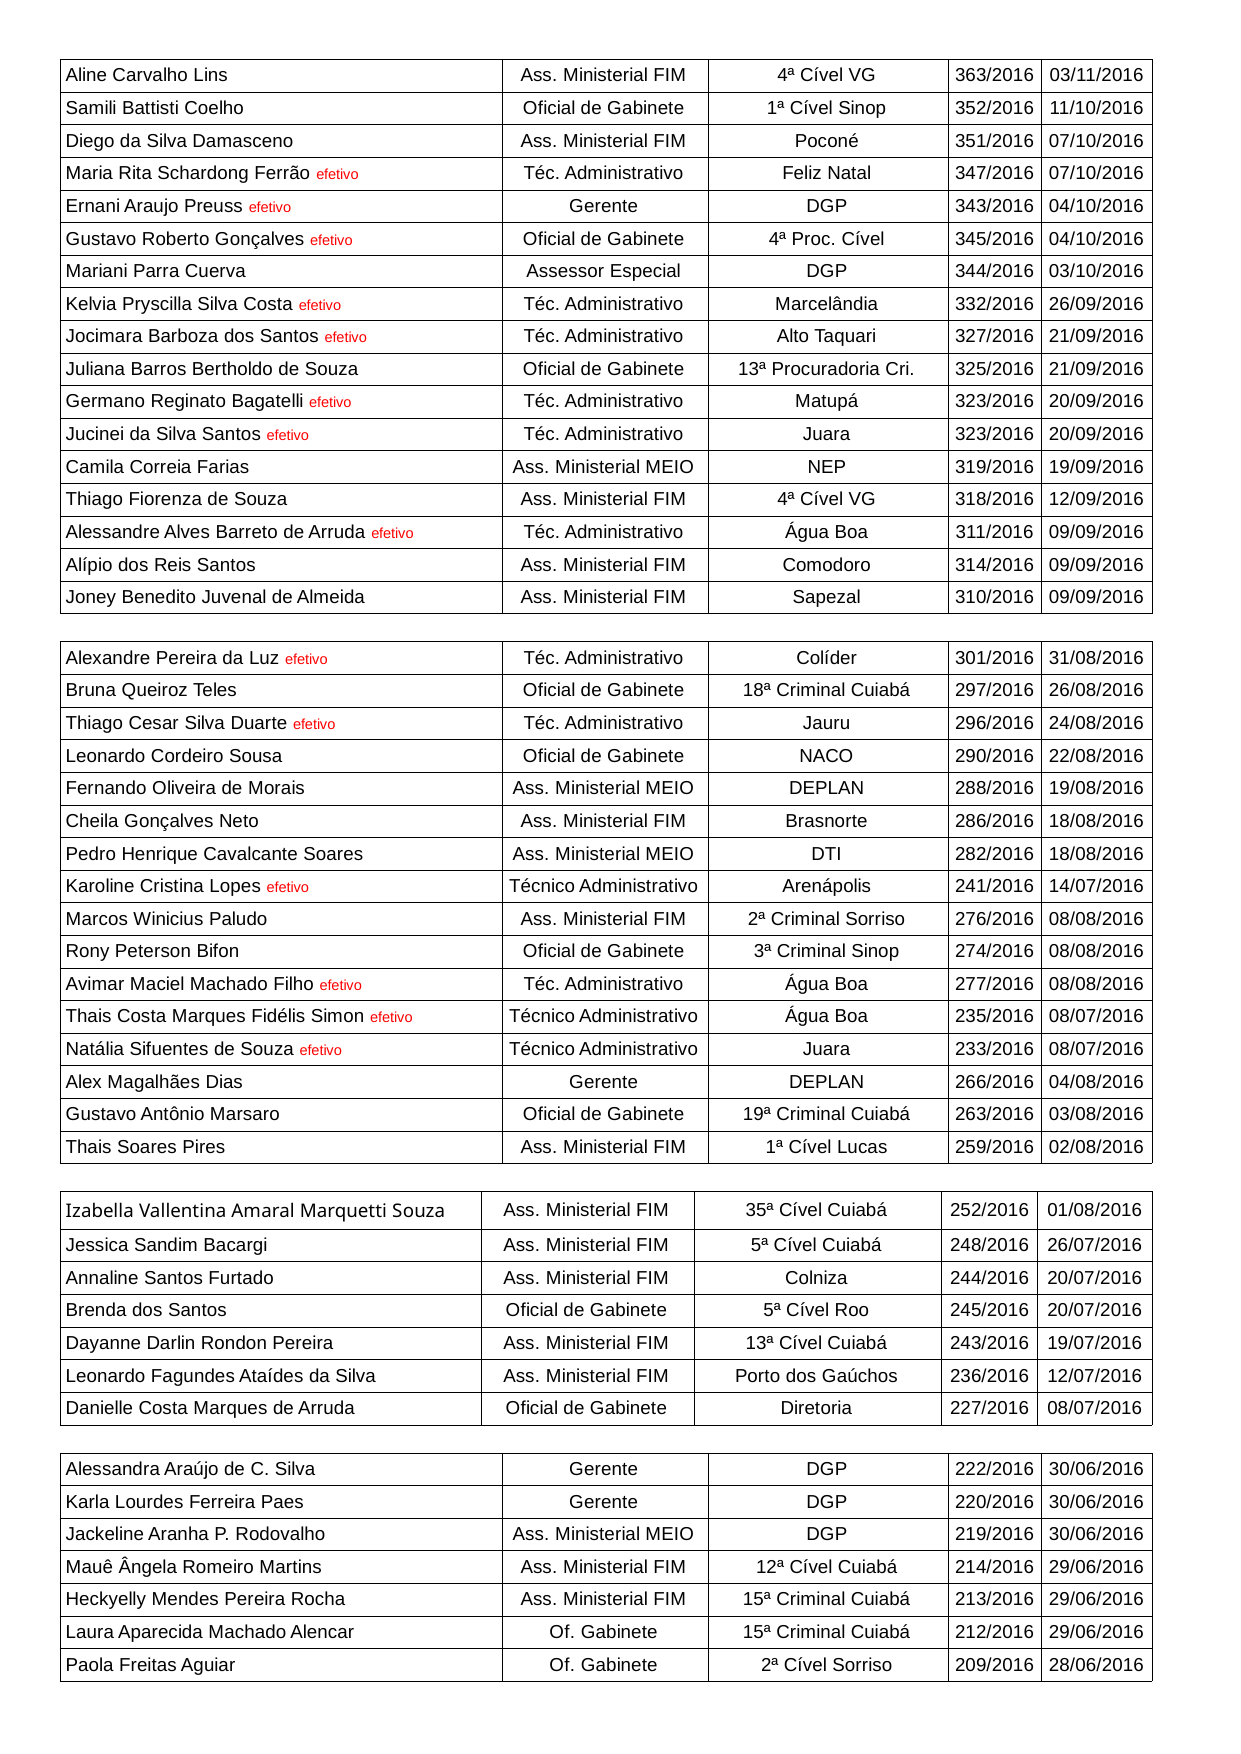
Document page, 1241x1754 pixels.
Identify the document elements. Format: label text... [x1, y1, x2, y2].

table_cell 24/08/2016 [1042, 708, 1152, 739]
table_cell 30/06/2016 [1042, 1519, 1152, 1550]
table_cell Assessor Especial [503, 256, 708, 287]
table_cell Téc. Administrativo [503, 517, 708, 548]
table_cell 09/09/2016 [1042, 582, 1152, 613]
table_cell 297/2016 [949, 675, 1041, 707]
table_cell DGP [709, 256, 948, 287]
table_cell Oficial de Gabinete [482, 1295, 694, 1327]
table_cell Germano Reginato Bagatelli efetivo [61, 386, 502, 418]
table_cell 214/2016 [949, 1551, 1041, 1583]
table_cell 245/2016 [942, 1295, 1037, 1327]
table_cell Brasnorte [709, 806, 948, 837]
table_cell Água Boa [709, 1001, 948, 1033]
table_cell 263/2016 [949, 1099, 1041, 1131]
table_cell Téc. Administrativo [503, 288, 708, 320]
table_cell Fernando Oliveira de Morais [61, 773, 502, 804]
table_header Izabella Vallentina Amaral Marquetti Souza [61, 1192, 481, 1229]
table_cell 14/07/2016 [1042, 871, 1152, 902]
table_cell 08/07/2016 [1042, 1034, 1152, 1065]
table_cell Ernani Araujo Preuss efetivo [61, 191, 502, 222]
table_cell 2ª Criminal Sorriso [709, 903, 948, 935]
table_cell 4ª Proc. Cível [709, 223, 948, 255]
table_cell Jocimara Barboza dos Santos efetivo [61, 321, 502, 352]
table_cell DEPLAN [709, 1066, 948, 1098]
table_header 301/2016 [949, 642, 1041, 674]
table_cell Téc. Administrativo [503, 386, 708, 418]
table_header 35ª Cível Cuiabá [695, 1192, 941, 1229]
table_cell Heckyelly Mendes Pereira Rocha [61, 1584, 502, 1616]
table_cell NACO [709, 740, 948, 772]
table_cell Diego da Silva Damasceno [61, 125, 502, 157]
table_cell Téc. Administrativo [503, 321, 708, 352]
table_cell Ass. Ministerial FIM [503, 1584, 708, 1616]
table_cell Ass. Ministerial MEIO [503, 1519, 708, 1550]
table_cell 347/2016 [949, 158, 1041, 189]
table_cell Joney Benedito Juvenal de Almeida [61, 582, 502, 613]
table_cell Água Boa [709, 969, 948, 1000]
table_cell 3ª Criminal Sinop [709, 936, 948, 967]
table_cell 212/2016 [949, 1617, 1041, 1648]
table_cell 241/2016 [949, 871, 1041, 902]
table_cell 220/2016 [949, 1486, 1041, 1518]
table_cell 28/06/2016 [1042, 1649, 1152, 1681]
table_cell 323/2016 [949, 419, 1041, 450]
table_cell 08/07/2016 [1038, 1393, 1152, 1424]
table_cell DGP [709, 1486, 948, 1518]
table_cell 19/07/2016 [1038, 1328, 1152, 1359]
table_cell Jauru [709, 708, 948, 739]
table_cell Alto Taquari [709, 321, 948, 352]
table_cell Alessandre Alves Barreto de Arruda efetivo [61, 517, 502, 548]
table_cell 318/2016 [949, 484, 1041, 516]
table_cell Ass. Ministerial FIM [503, 806, 708, 837]
table_header Alexandre Pereira da Luz efetivo [61, 642, 502, 674]
table_cell Mauê Ângela Romeiro Martins [61, 1551, 502, 1583]
table_cell Pedro Henrique Cavalcante Soares [61, 838, 502, 870]
table_cell Ass. Ministerial FIM [482, 1360, 694, 1392]
table_cell Leonardo Fagundes Ataídes da Silva [61, 1360, 481, 1392]
table_cell 08/08/2016 [1042, 969, 1152, 1000]
table_cell Arenápolis [709, 871, 948, 902]
table_cell 19/08/2016 [1042, 773, 1152, 804]
table_cell 327/2016 [949, 321, 1041, 352]
table_cell Porto dos Gaúchos [695, 1360, 941, 1392]
table_cell Alípio dos Reis Santos [61, 549, 502, 581]
table_cell Thais Soares Pires [61, 1132, 502, 1163]
table_cell Oficial de Gabinete [482, 1393, 694, 1424]
table_cell Leonardo Cordeiro Sousa [61, 740, 502, 772]
table_cell Thiago Fiorenza de Souza [61, 484, 502, 516]
table_cell Cheila Gonçalves Neto [61, 806, 502, 837]
table_cell 5ª Cível Cuiabá [695, 1230, 941, 1261]
table_cell 12ª Cível Cuiabá [709, 1551, 948, 1583]
table_cell Brenda dos Santos [61, 1295, 481, 1327]
table_cell 26/09/2016 [1042, 288, 1152, 320]
table_header 363/2016 [949, 60, 1041, 92]
table_cell Comodoro [709, 549, 948, 581]
table_cell 26/07/2016 [1038, 1230, 1152, 1261]
table_cell 1ª Cível Sinop [709, 93, 948, 124]
table_cell Samili Battisti Coelho [61, 93, 502, 124]
table_cell 314/2016 [949, 549, 1041, 581]
table_cell 332/2016 [949, 288, 1041, 320]
table_cell Ass. Ministerial FIM [503, 484, 708, 516]
table_cell Bruna Queiroz Teles [61, 675, 502, 707]
table_cell 02/08/2016 [1042, 1132, 1152, 1163]
table_cell 21/09/2016 [1042, 321, 1152, 352]
table_cell 286/2016 [949, 806, 1041, 837]
table_header Téc. Administrativo [503, 642, 708, 674]
table_cell Ass. Ministerial FIM [482, 1262, 694, 1294]
table_cell 07/10/2016 [1042, 125, 1152, 157]
table_cell 08/08/2016 [1042, 936, 1152, 967]
table_cell Diretoria [695, 1393, 941, 1424]
table_cell 266/2016 [949, 1066, 1041, 1098]
table_header Colíder [709, 642, 948, 674]
table_cell 259/2016 [949, 1132, 1041, 1163]
table_cell 5ª Cível Roo [695, 1295, 941, 1327]
table_cell 09/09/2016 [1042, 517, 1152, 548]
table_cell 276/2016 [949, 903, 1041, 935]
table_cell Laura Aparecida Machado Alencar [61, 1617, 502, 1648]
table_header Alessandra Araújo de C. Silva [61, 1454, 502, 1485]
table_cell Jessica Sandim Bacargi [61, 1230, 481, 1261]
table_cell Gerente [503, 1066, 708, 1098]
table_cell Ass. Ministerial FIM [503, 903, 708, 935]
table_cell Oficial de Gabinete [503, 740, 708, 772]
table_cell 30/06/2016 [1042, 1486, 1152, 1518]
table_header 252/2016 [942, 1192, 1037, 1229]
table_header Ass. Ministerial FIM [503, 60, 708, 92]
table_cell 4ª Cível VG [709, 484, 948, 516]
table_cell Téc. Administrativo [503, 708, 708, 739]
table_header Gerente [503, 1454, 708, 1485]
table_cell Téc. Administrativo [503, 158, 708, 189]
table_cell 03/08/2016 [1042, 1099, 1152, 1131]
table_cell Água Boa [709, 517, 948, 548]
table_cell Ass. Ministerial FIM [482, 1328, 694, 1359]
table_cell 21/09/2016 [1042, 354, 1152, 385]
table_cell 29/06/2016 [1042, 1551, 1152, 1583]
table_cell 323/2016 [949, 386, 1041, 418]
table_cell 233/2016 [949, 1034, 1041, 1065]
table_cell Oficial de Gabinete [503, 354, 708, 385]
table_cell 12/09/2016 [1042, 484, 1152, 516]
table_cell 20/09/2016 [1042, 419, 1152, 450]
table_cell Maria Rita Schardong Ferrão efetivo [61, 158, 502, 189]
table_cell Juliana Barros Bertholdo de Souza [61, 354, 502, 385]
table_cell 213/2016 [949, 1584, 1041, 1616]
table_cell Natália Sifuentes de Souza efetivo [61, 1034, 502, 1065]
table_cell Dayanne Darlin Rondon Pereira [61, 1328, 481, 1359]
table_cell Ass. Ministerial FIM [503, 125, 708, 157]
table_cell Técnico Administrativo [503, 1034, 708, 1065]
table_cell 13ª Procuradoria Cri. [709, 354, 948, 385]
table_header 01/08/2016 [1038, 1192, 1152, 1229]
table_cell 29/06/2016 [1042, 1584, 1152, 1616]
table_cell 08/08/2016 [1042, 903, 1152, 935]
table_cell Gustavo Roberto Gonçalves efetivo [61, 223, 502, 255]
table_cell Oficial de Gabinete [503, 936, 708, 967]
table_cell Rony Peterson Bifon [61, 936, 502, 967]
table_cell Ass. Ministerial FIM [503, 549, 708, 581]
table_cell Juara [709, 1034, 948, 1065]
table_cell 11/10/2016 [1042, 93, 1152, 124]
table_cell Matupá [709, 386, 948, 418]
table_cell Jucinei da Silva Santos efetivo [61, 419, 502, 450]
table_header Ass. Ministerial FIM [482, 1192, 694, 1229]
table_cell 20/09/2016 [1042, 386, 1152, 418]
table_cell Ass. Ministerial MEIO [503, 838, 708, 870]
table_cell DGP [709, 1519, 948, 1550]
table_cell Jackeline Aranha P. Rodovalho [61, 1519, 502, 1550]
table_cell DGP [709, 191, 948, 222]
table_cell 244/2016 [942, 1262, 1037, 1294]
table_cell 13ª Cível Cuiabá [695, 1328, 941, 1359]
table_cell Thiago Cesar Silva Duarte efetivo [61, 708, 502, 739]
table_cell 209/2016 [949, 1649, 1041, 1681]
table_cell 311/2016 [949, 517, 1041, 548]
table_cell Ass. Ministerial FIM [503, 1132, 708, 1163]
table_cell Karla Lourdes Ferreira Paes [61, 1486, 502, 1518]
table_cell Oficial de Gabinete [503, 675, 708, 707]
table_cell 345/2016 [949, 223, 1041, 255]
table_cell 227/2016 [942, 1393, 1037, 1424]
table_cell Paola Freitas Aguiar [61, 1649, 502, 1681]
table_cell 243/2016 [942, 1328, 1037, 1359]
table_cell Téc. Administrativo [503, 419, 708, 450]
table_cell 04/10/2016 [1042, 223, 1152, 255]
table_cell Ass. Ministerial FIM [503, 1551, 708, 1583]
table_cell 29/06/2016 [1042, 1617, 1152, 1648]
table_cell Gerente [503, 1486, 708, 1518]
table_cell Juara [709, 419, 948, 450]
table_cell Of. Gabinete [503, 1617, 708, 1648]
table_cell 09/09/2016 [1042, 549, 1152, 581]
table_cell Técnico Administrativo [503, 1001, 708, 1033]
table_cell 12/07/2016 [1038, 1360, 1152, 1392]
table_cell 03/10/2016 [1042, 256, 1152, 287]
table_cell Danielle Costa Marques de Arruda [61, 1393, 481, 1424]
table_cell DEPLAN [709, 773, 948, 804]
table_cell Oficial de Gabinete [503, 223, 708, 255]
table_header Aline Carvalho Lins [61, 60, 502, 92]
table_cell 236/2016 [942, 1360, 1037, 1392]
table_header DGP [709, 1454, 948, 1485]
table_cell 20/07/2016 [1038, 1295, 1152, 1327]
table_cell 277/2016 [949, 969, 1041, 1000]
table_cell Oficial de Gabinete [503, 93, 708, 124]
table_cell 325/2016 [949, 354, 1041, 385]
table_cell Téc. Administrativo [503, 969, 708, 1000]
table_cell 26/08/2016 [1042, 675, 1152, 707]
table_cell Kelvia Pryscilla Silva Costa efetivo [61, 288, 502, 320]
table_cell 2ª Cível Sorriso [709, 1649, 948, 1681]
table_cell 282/2016 [949, 838, 1041, 870]
table_cell 1ª Cível Lucas [709, 1132, 948, 1163]
table_cell NEP [709, 451, 948, 483]
table_cell 248/2016 [942, 1230, 1037, 1261]
table_cell Karoline Cristina Lopes efetivo [61, 871, 502, 902]
table_cell Oficial de Gabinete [503, 1099, 708, 1131]
table_cell Alex Magalhães Dias [61, 1066, 502, 1098]
table_cell Of. Gabinete [503, 1649, 708, 1681]
table_cell 08/07/2016 [1042, 1001, 1152, 1033]
table_cell Sapezal [709, 582, 948, 613]
table_cell 288/2016 [949, 773, 1041, 804]
table_cell Ass. Ministerial FIM [482, 1230, 694, 1261]
table_cell Marcos Winicius Paludo [61, 903, 502, 935]
table_cell Annaline Santos Furtado [61, 1262, 481, 1294]
table_cell Colniza [695, 1262, 941, 1294]
table_cell 15ª Criminal Cuiabá [709, 1584, 948, 1616]
table_cell 18/08/2016 [1042, 838, 1152, 870]
table_cell 344/2016 [949, 256, 1041, 287]
table_cell 296/2016 [949, 708, 1041, 739]
table_cell 18/08/2016 [1042, 806, 1152, 837]
table_cell 19/09/2016 [1042, 451, 1152, 483]
table_cell Gerente [503, 191, 708, 222]
table_cell Gustavo Antônio Marsaro [61, 1099, 502, 1131]
table_cell Avimar Maciel Machado Filho efetivo [61, 969, 502, 1000]
table_cell 04/08/2016 [1042, 1066, 1152, 1098]
table_cell Técnico Administrativo [503, 871, 708, 902]
table_cell 219/2016 [949, 1519, 1041, 1550]
table_cell 290/2016 [949, 740, 1041, 772]
table_cell 22/08/2016 [1042, 740, 1152, 772]
table_cell 20/07/2016 [1038, 1262, 1152, 1294]
table_cell 07/10/2016 [1042, 158, 1152, 189]
table_cell Camila Correia Farias [61, 451, 502, 483]
table_header 30/06/2016 [1042, 1454, 1152, 1485]
table_cell 310/2016 [949, 582, 1041, 613]
table_header 222/2016 [949, 1454, 1041, 1485]
table_cell Thais Costa Marques Fidélis Simon efetivo [61, 1001, 502, 1033]
table_cell 18ª Criminal Cuiabá [709, 675, 948, 707]
table_cell Ass. Ministerial MEIO [503, 773, 708, 804]
table_header 4ª Cível VG [709, 60, 948, 92]
table_cell 274/2016 [949, 936, 1041, 967]
table_cell DTI [709, 838, 948, 870]
table_cell 352/2016 [949, 93, 1041, 124]
table_header 03/11/2016 [1042, 60, 1152, 92]
table_cell 235/2016 [949, 1001, 1041, 1033]
table_cell Poconé [709, 125, 948, 157]
table_cell 19ª Criminal Cuiabá [709, 1099, 948, 1131]
table_cell 15ª Criminal Cuiabá [709, 1617, 948, 1648]
table_cell 04/10/2016 [1042, 191, 1152, 222]
table_cell 319/2016 [949, 451, 1041, 483]
table_cell 343/2016 [949, 191, 1041, 222]
table_cell Marcelândia [709, 288, 948, 320]
table_header 31/08/2016 [1042, 642, 1152, 674]
table_cell Ass. Ministerial MEIO [503, 451, 708, 483]
table_cell Ass. Ministerial FIM [503, 582, 708, 613]
table_cell 351/2016 [949, 125, 1041, 157]
table_cell Feliz Natal [709, 158, 948, 189]
table_cell Mariani Parra Cuerva [61, 256, 502, 287]
